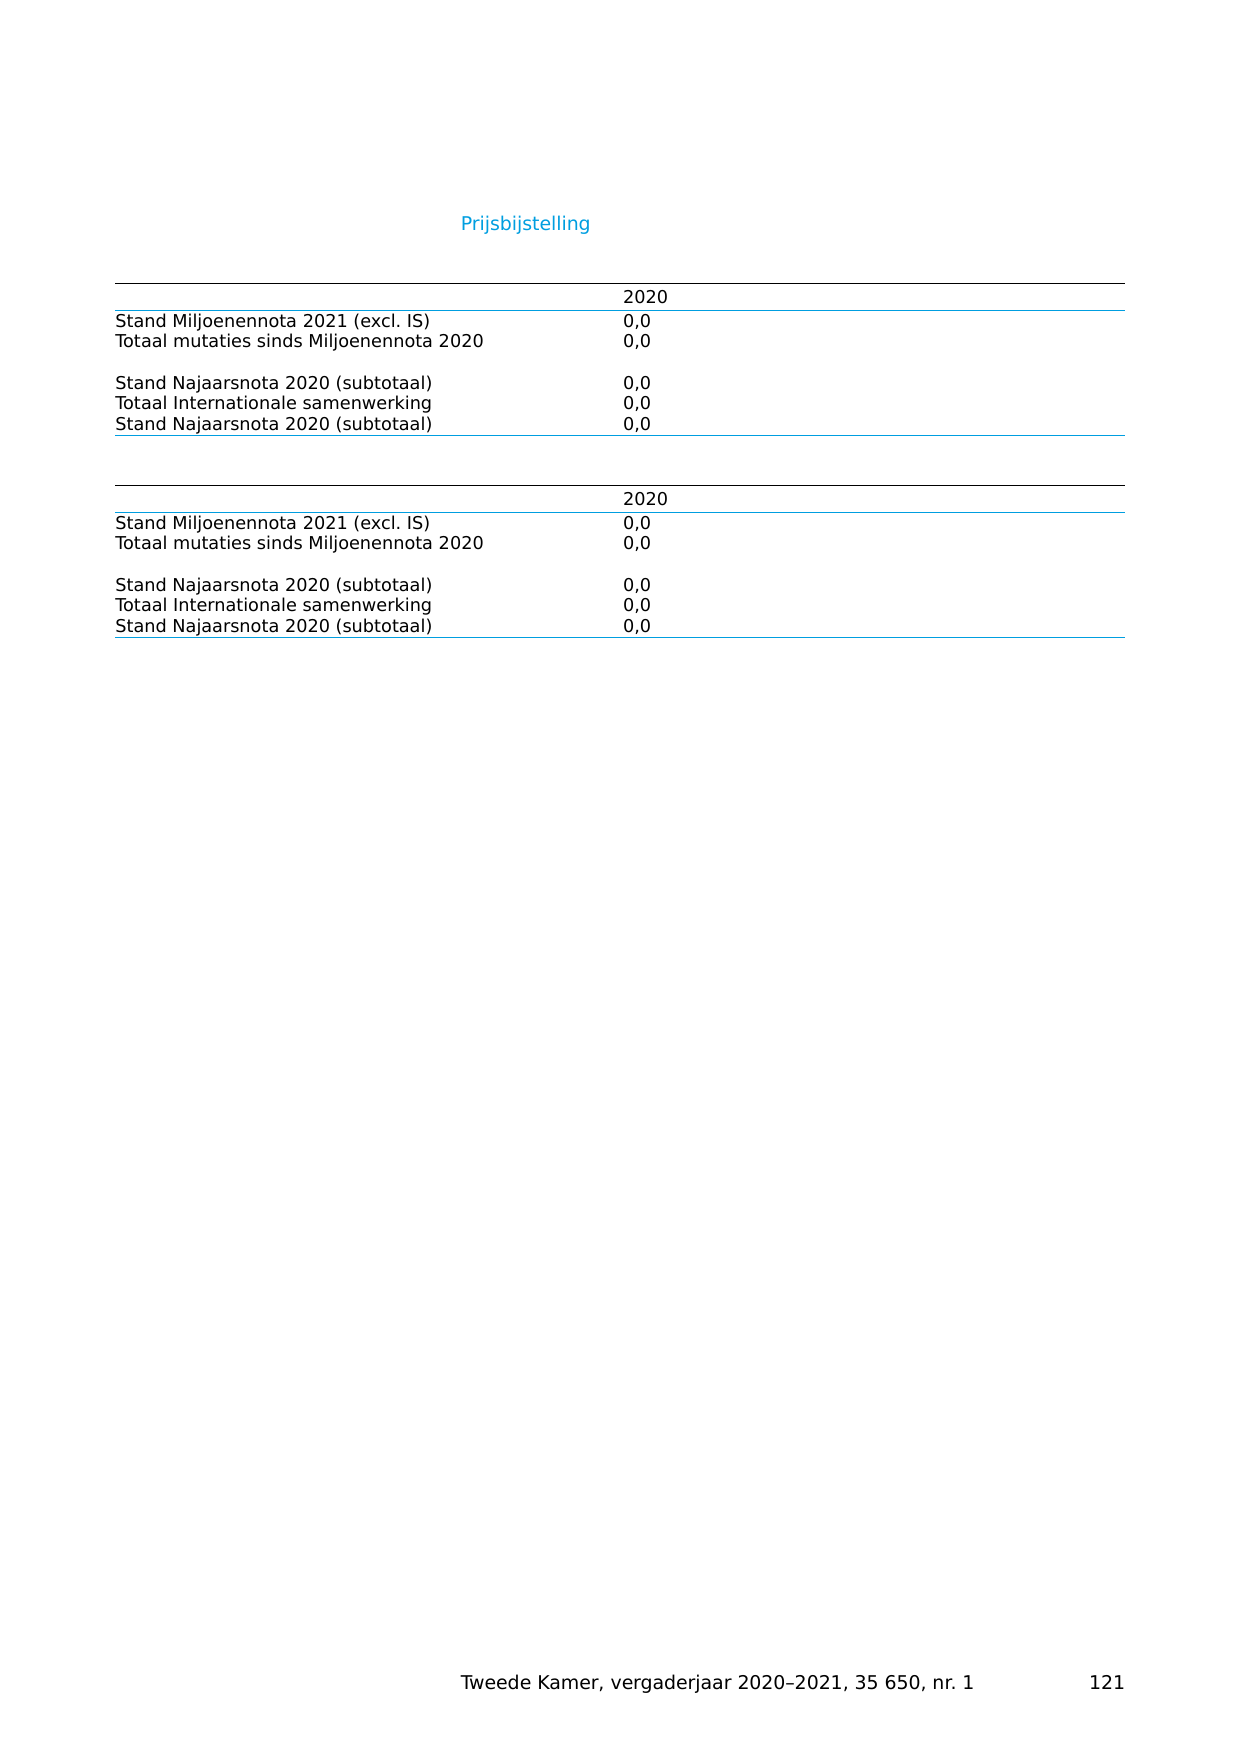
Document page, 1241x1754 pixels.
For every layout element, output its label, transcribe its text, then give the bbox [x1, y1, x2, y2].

table_cell Totaal Internationale samenwerking [115, 595, 620, 616]
table_cell Stand Miljoenennota 2021 (excl. IS) [115, 513, 620, 533]
table_cell Stand Najaarsnota 2020 (subtotaal) [115, 373, 620, 393]
table_cell 0,0 [620, 373, 1125, 393]
table_cell Stand Najaarsnota 2020 (subtotaal) [115, 414, 620, 434]
table_cell 2020 [620, 284, 1125, 310]
table_cell 0,0 [620, 595, 1125, 616]
table_header PRIJSBIJSTELLING. : UITGAVEN [115, 258, 1125, 283]
table_cell [115, 486, 620, 512]
table_cell [620, 352, 1125, 373]
table_cell Totaal Internationale samenwerking [115, 393, 620, 414]
table_cell 0,0 [620, 311, 1125, 331]
table_cell Stand Najaarsnota 2020 (subtotaal) [115, 616, 620, 636]
table_header PRIJSBIJSTELLING: NIET-BELASTINGONTVANGSTEN [115, 460, 1125, 485]
table_cell 0,0 [620, 513, 1125, 533]
table_cell 0,0 [620, 331, 1125, 352]
table_cell Stand Najaarsnota 2020 (subtotaal) [115, 575, 620, 595]
table_cell 0,0 [620, 575, 1125, 595]
table_cell Totaal mutaties sinds Miljoenennota 2020 [115, 533, 620, 554]
table_cell [115, 284, 620, 310]
table_cell [115, 554, 620, 574]
table_cell 0,0 [620, 533, 1125, 554]
table_cell [620, 554, 1125, 574]
table_cell Stand Miljoenennota 2021 (excl. IS) [115, 311, 620, 331]
title Prijsbijstelling [461, 213, 1125, 235]
table_cell 0,0 [620, 393, 1125, 414]
table_cell 0,0 [620, 616, 1125, 636]
table_cell 0,0 [620, 414, 1125, 434]
table_cell Totaal mutaties sinds Miljoenennota 2020 [115, 331, 620, 352]
table_cell [115, 352, 620, 373]
table_cell 2020 [620, 486, 1125, 512]
